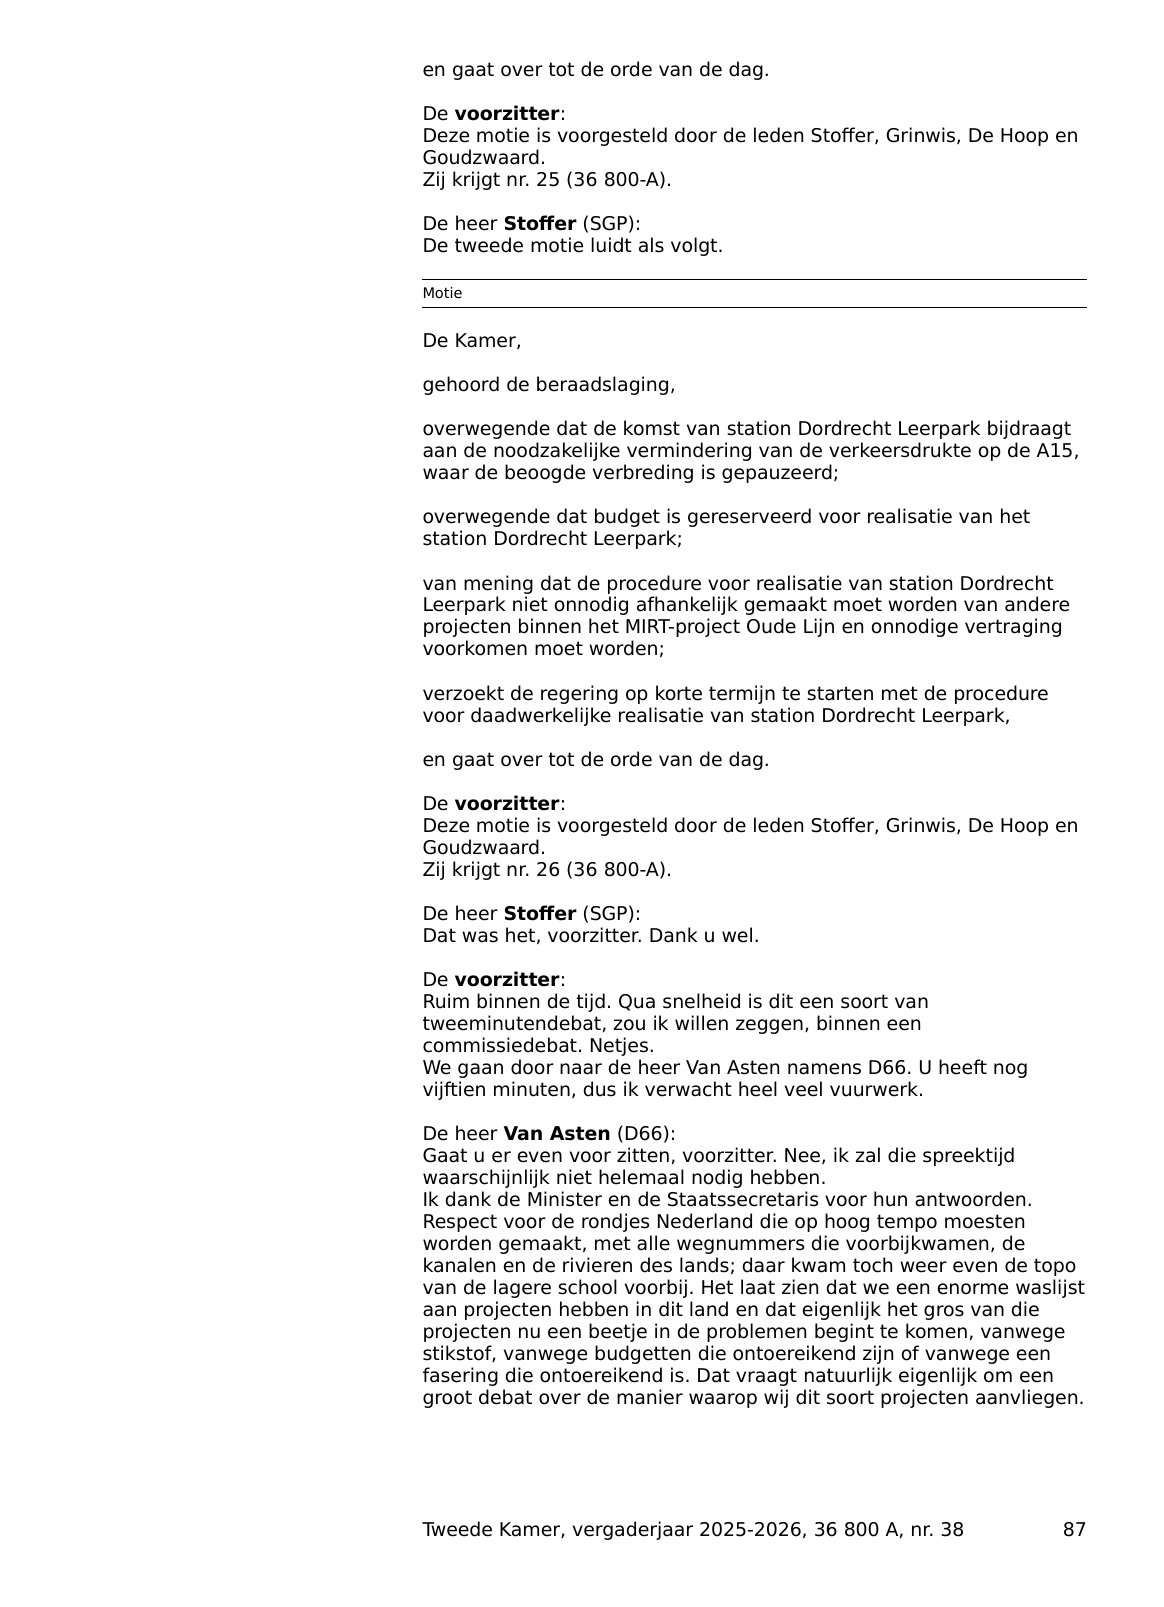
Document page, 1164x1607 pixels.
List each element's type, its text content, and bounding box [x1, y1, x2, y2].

text gehoord de beraadslaging, [422, 374, 1087, 396]
text overwegende dat de komst van station Dordrecht Leerpark bijdraagt aan de noodzakelijke vermindering van de verkeersdrukte op de A15, waar de beoogde verbreding is gepauzeerd; [422, 418, 1087, 484]
table_header Motie [422, 280, 1087, 307]
text De heer Stoffer (SGP): [422, 213, 1087, 235]
text De heer Stoffer (SGP): [422, 903, 1087, 925]
text We gaan door naar de heer Van Asten namens D66. U heeft nog vijftien minuten, dus ik verwacht heel veel vuurwerk. [422, 1057, 1087, 1101]
text Deze motie is voorgesteld door de leden Stoffer, Grinwis, De Hoop en Goudzwaard. [422, 815, 1087, 859]
text De heer Van Asten (D66): [422, 1123, 1087, 1145]
text verzoekt de regering op korte termijn te starten met de procedure voor daadwerkelijke realisatie van station Dordrecht Leerpark, [422, 682, 1087, 726]
text Zij krijgt nr. 25 (36 800-A). [422, 169, 1087, 191]
text en gaat over tot de orde van de dag. [422, 59, 1087, 81]
text De Kamer, [422, 330, 1087, 352]
text en gaat over tot de orde van de dag. [422, 749, 1087, 771]
text Gaat u er even voor zitten, voorzitter. Nee, ik zal die spreektijd waarschijnlijk niet helemaal nodig hebben. [422, 1145, 1087, 1189]
text Ruim binnen de tijd. Qua snelheid is dit een soort van tweeminutendebat, zou ik willen zeggen, binnen een commissiedebat. Netjes. [422, 991, 1087, 1057]
text De tweede motie luidt als volgt. [422, 235, 1087, 257]
text overwegende dat budget is gereserveerd voor realisatie van het station Dordrecht Leerpark; [422, 506, 1087, 550]
text van mening dat de procedure voor realisatie van station Dordrecht Leerpark niet onnodig afhankelijk gemaakt moet worden van andere projecten binnen het MIRT-project Oude Lijn en onnodige vertraging voorkomen moet worden; [422, 572, 1087, 660]
text De voorzitter: [422, 103, 1087, 125]
text Deze motie is voorgesteld door de leden Stoffer, Grinwis, De Hoop en Goudzwaard. [422, 125, 1087, 169]
text Zij krijgt nr. 26 (36 800-A). [422, 859, 1087, 881]
text De voorzitter: [422, 969, 1087, 991]
text Ik dank de Minister en de Staatssecretaris voor hun antwoorden. Respect voor de rondjes Nederland die op hoog tempo moesten worden gemaakt, met alle wegnummers die voorbijkwamen, de kanalen en de rivieren des lands; daar kwam toch weer even de topo van de lagere school voorbij. Het laat zien dat we een enorme waslijst aan projecten hebben in dit land en dat eigenlijk het gros van die projecten nu een beetje in de problemen begint te komen, vanwege stikstof, vanwege budgetten die ontoereikend zijn of vanwege een fasering die ontoereikend is. Dat vraagt natuurlijk eigenlijk om een groot debat over de manier waarop wij dit soort projecten aanvliegen. [422, 1189, 1087, 1409]
text Dat was het, voorzitter. Dank u wel. [422, 925, 1087, 947]
text De voorzitter: [422, 793, 1087, 815]
